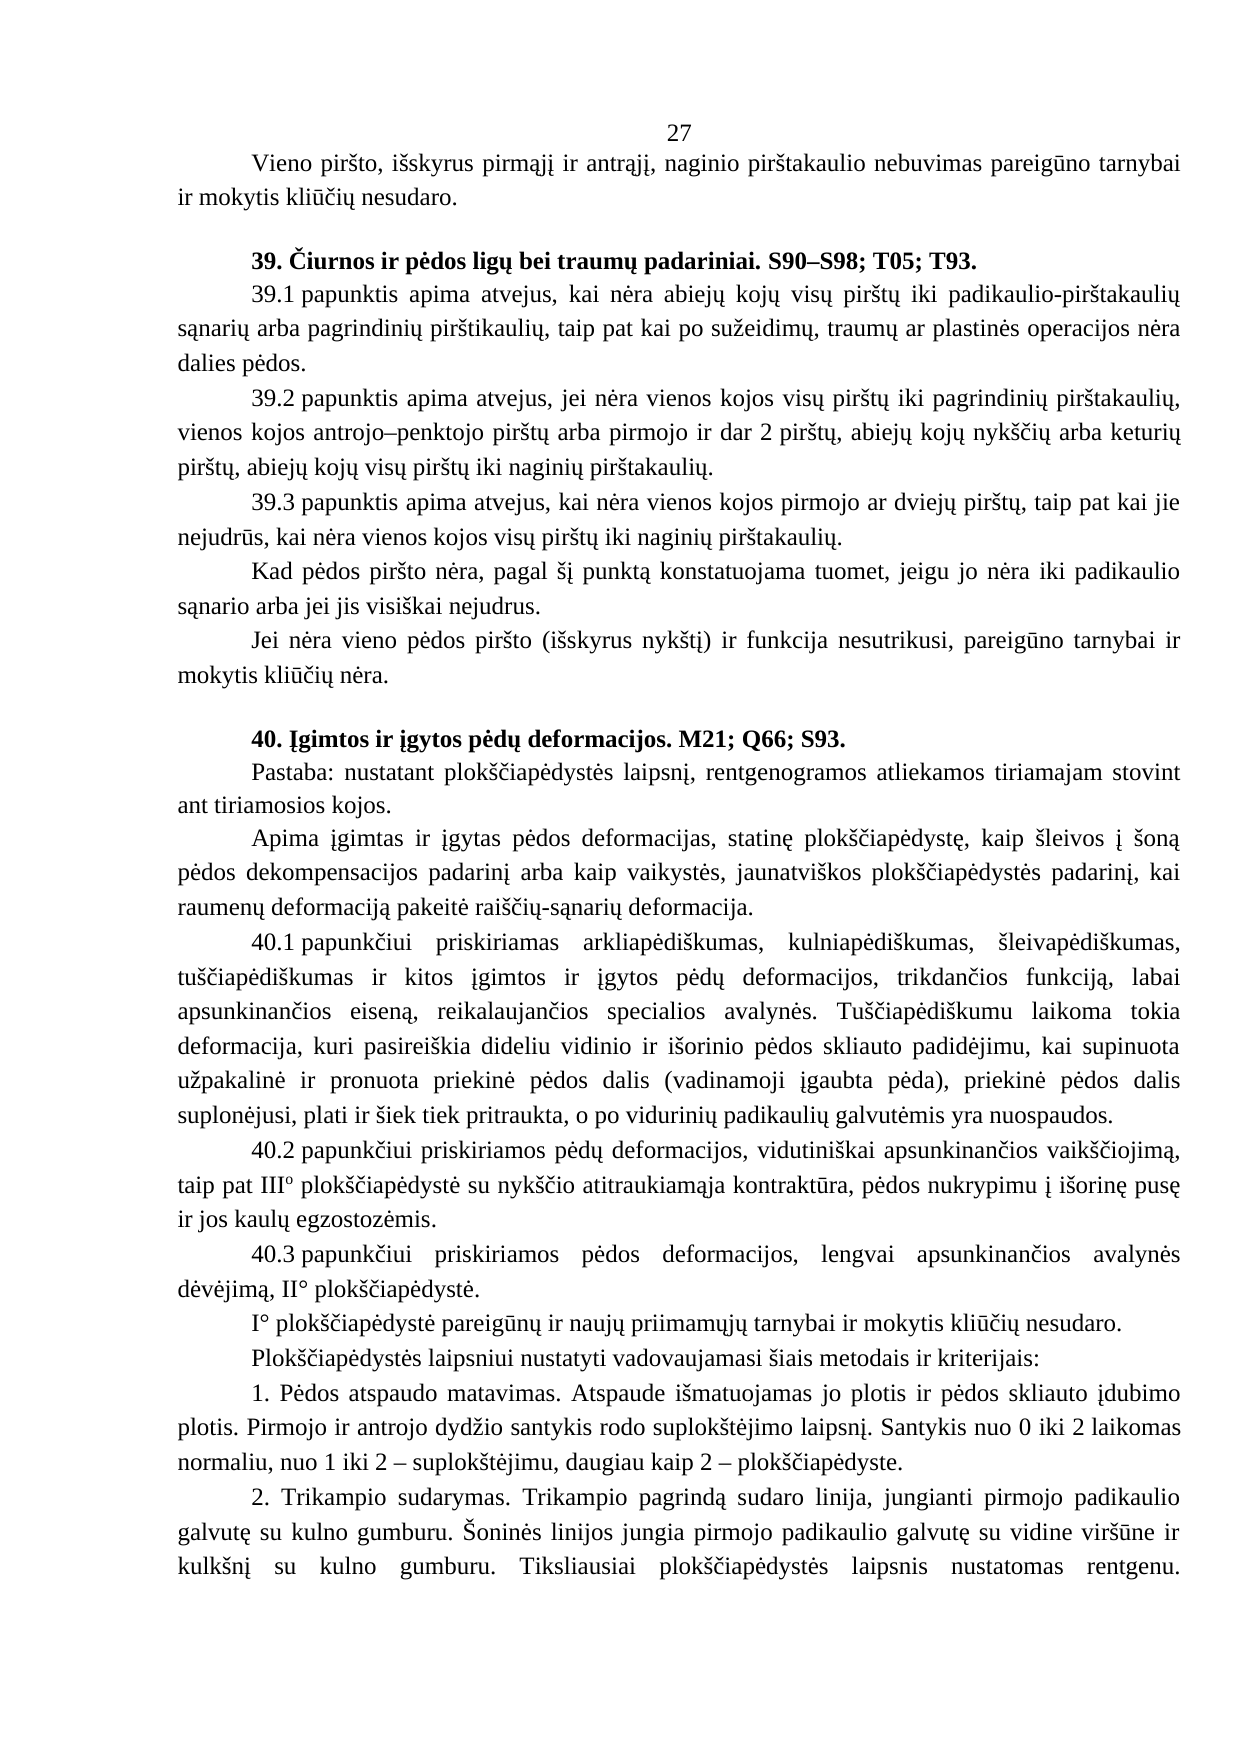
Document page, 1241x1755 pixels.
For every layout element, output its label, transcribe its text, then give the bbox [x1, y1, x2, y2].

text Kad pėdos piršto nėra, pagal šį punktą konstatuojama tuomet, jeigu jo nėra iki padikaulio sąnario arba jei jis visiškai nejudrus. [177, 556, 1181, 620]
text Jei nėra vieno pėdos piršto (išskyrus nykštį) ir funkcija nesutrikusi, pareigūno tarnybai ir mokytis kliūčių nėra. [177, 626, 1181, 689]
text Plokščiapėdystės laipsniui nustatyti vadovaujamasi šiais metodais ir kriterijais: [177, 1343, 1181, 1372]
text I° plokščiapėdystė pareigūnų ir naujų priimamųjų tarnybai ir mokytis kliūčių nesudaro. [177, 1308, 1181, 1337]
text 40. Įgimtos ir įgytos pėdų deformacijos. M21; Q66; S93. [177, 724, 1181, 752]
text 40.3 papunkčiui priskiriamos pėdos deformacijos, lengvai apsunkinančios avalynės dėvėjimą, II° plokščiapėdystė. [177, 1239, 1181, 1302]
text Apima įgimtas ir įgytas pėdos deformacijas, statinę plokščiapėdystę, kaip šleivos į šoną pėdos dekompensacijos padarinį arba kaip vaikystės, jaunatviškos plokščiapėdystės padarinį, kai raumenų deformaciją pakeitė raiščių-sąnarių deformacija. [177, 823, 1181, 921]
text 39.2 papunktis apima atvejus, jei nėra vienos kojos visų pirštų iki pagrindinių pirštakaulių, vienos kojos antrojo–penktojo pirštų arba pirmojo ir dar 2 pirštų, abiejų kojų nykščių arba keturių pirštų, abiejų kojų visų pirštų iki naginių pirštakaulių. [177, 383, 1181, 481]
text 1. Pėdos atspaudo matavimas. Atspaude išmatuojamas jo plotis ir pėdos skliauto įdubimo plotis. Pirmojo ir antrojo dydžio santykis rodo suplokštėjimo laipsnį. Santykis nuo 0 iki 2 laikomas normaliu, nuo 1 iki 2 – suplokštėjimu, daugiau kaip 2 – plokščiapėdyste. [177, 1378, 1181, 1476]
text 40.1 papunkčiui priskiriamas arkliapėdiškumas, kulniapėdiškumas, šleivapėdiškumas, tuščiapėdiškumas ir kitos įgimtos ir įgytos pėdų deformacijos, trikdančios funkciją, labai apsunkinančios eiseną, reikalaujančios specialios avalynės. Tuščiapėdiškumu laikoma tokia deformacija, kuri pasireiškia dideliu vidinio ir išorinio pėdos skliauto padidėjimu, kai supinuota užpakalinė ir pronuota priekinė pėdos dalis (vadinamoji įgaubta pėda), priekinė pėdos dalis suplonėjusi, plati ir šiek tiek pritraukta, o po vidurinių padikaulių galvutėmis yra nuospaudos. [177, 927, 1181, 1129]
text 40.2 papunkčiui priskiriamos pėdų deformacijos, vidutiniškai apsunkinančios vaikščiojimą, taip pat IIIo plokščiapėdystė su nykščio atitraukiamąja kontraktūra, pėdos nukrypimu į išorinę pusę ir jos kaulų egzostozėmis. [177, 1135, 1181, 1233]
text Pastaba: nustatant plokščiapėdystės laipsnį, rentgenogramos atliekamos tiriamajam stovint ant tiriamosios kojos. [177, 757, 1181, 818]
text 2. Trikampio sudarymas. Trikampio pagrindą sudaro linija, jungianti pirmojo padikaulio galvutę su kulno gumburu. Šoninės linijos jungia pirmojo padikaulio galvutę su vidine viršūne ir kulkšnį su kulno gumburu. Tiksliausiai plokščiapėdystės laipsnis nustatomas rentgenu. [177, 1482, 1181, 1580]
text 39.1 papunktis apima atvejus, kai nėra abiejų kojų visų pirštų iki padikaulio-pirštakaulių sąnarių arba pagrindinių pirštikaulių, taip pat kai po sužeidimų, traumų ar plastinės operacijos nėra dalies pėdos. [177, 279, 1181, 377]
text 39.3 papunktis apima atvejus, kai nėra vienos kojos pirmojo ar dviejų pirštų, taip pat kai jie nejudrūs, kai nėra vienos kojos visų pirštų iki naginių pirštakaulių. [177, 487, 1181, 550]
text Vieno piršto, išskyrus pirmąjį ir antrąjį, naginio pirštakaulio nebuvimas pareigūno tarnybai ir mokytis kliūčių nesudaro. [177, 148, 1181, 211]
text 39. Čiurnos ir pėdos ligų bei traumų padariniai. S90–S98; T05; T93. [177, 246, 1181, 274]
